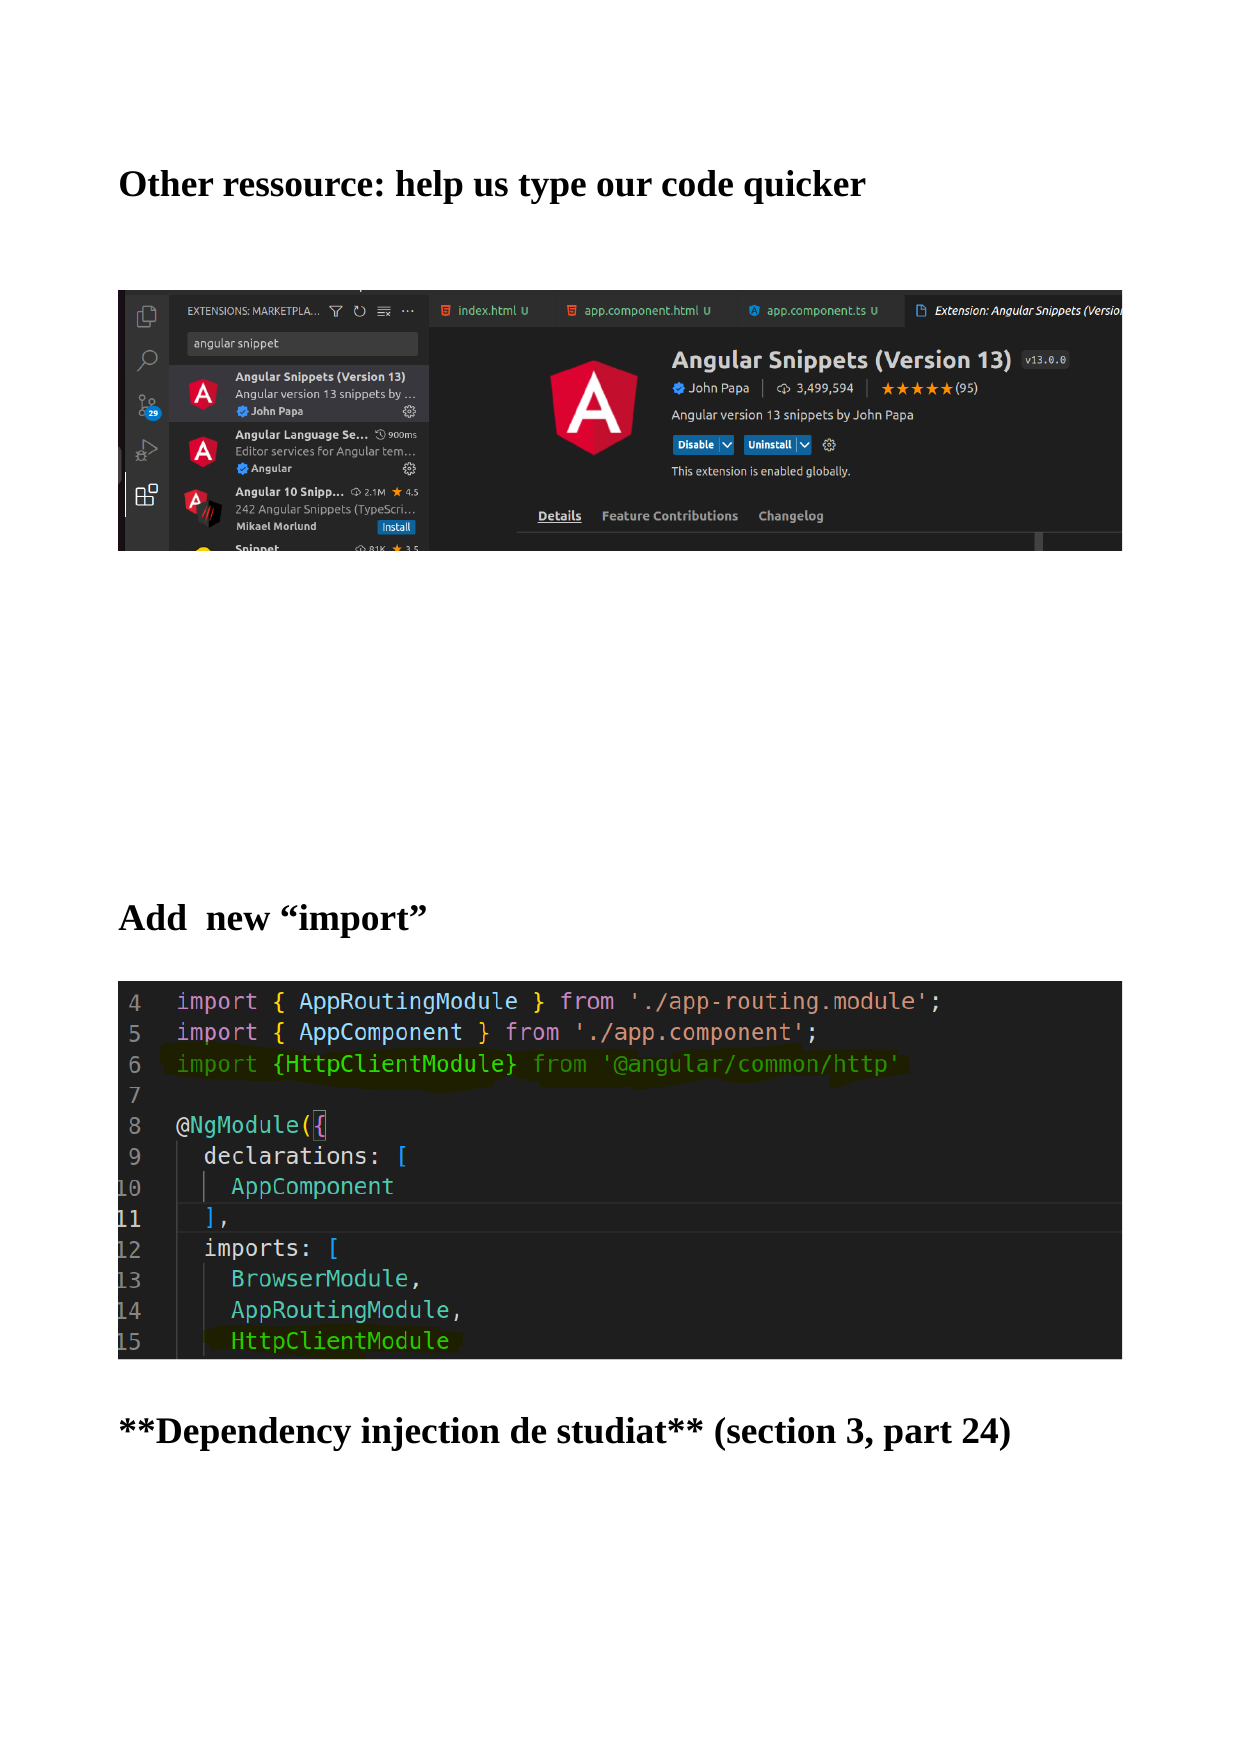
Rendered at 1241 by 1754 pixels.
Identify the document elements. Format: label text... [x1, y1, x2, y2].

text Add new “import” [118, 895, 1122, 938]
picture [118, 981, 1123, 1366]
picture [118, 290, 1123, 551]
text Other ressource: help us type our code quicker [118, 161, 1122, 204]
text **Dependency injection de studiat** (section 3, part 24) [118, 1409, 1122, 1452]
